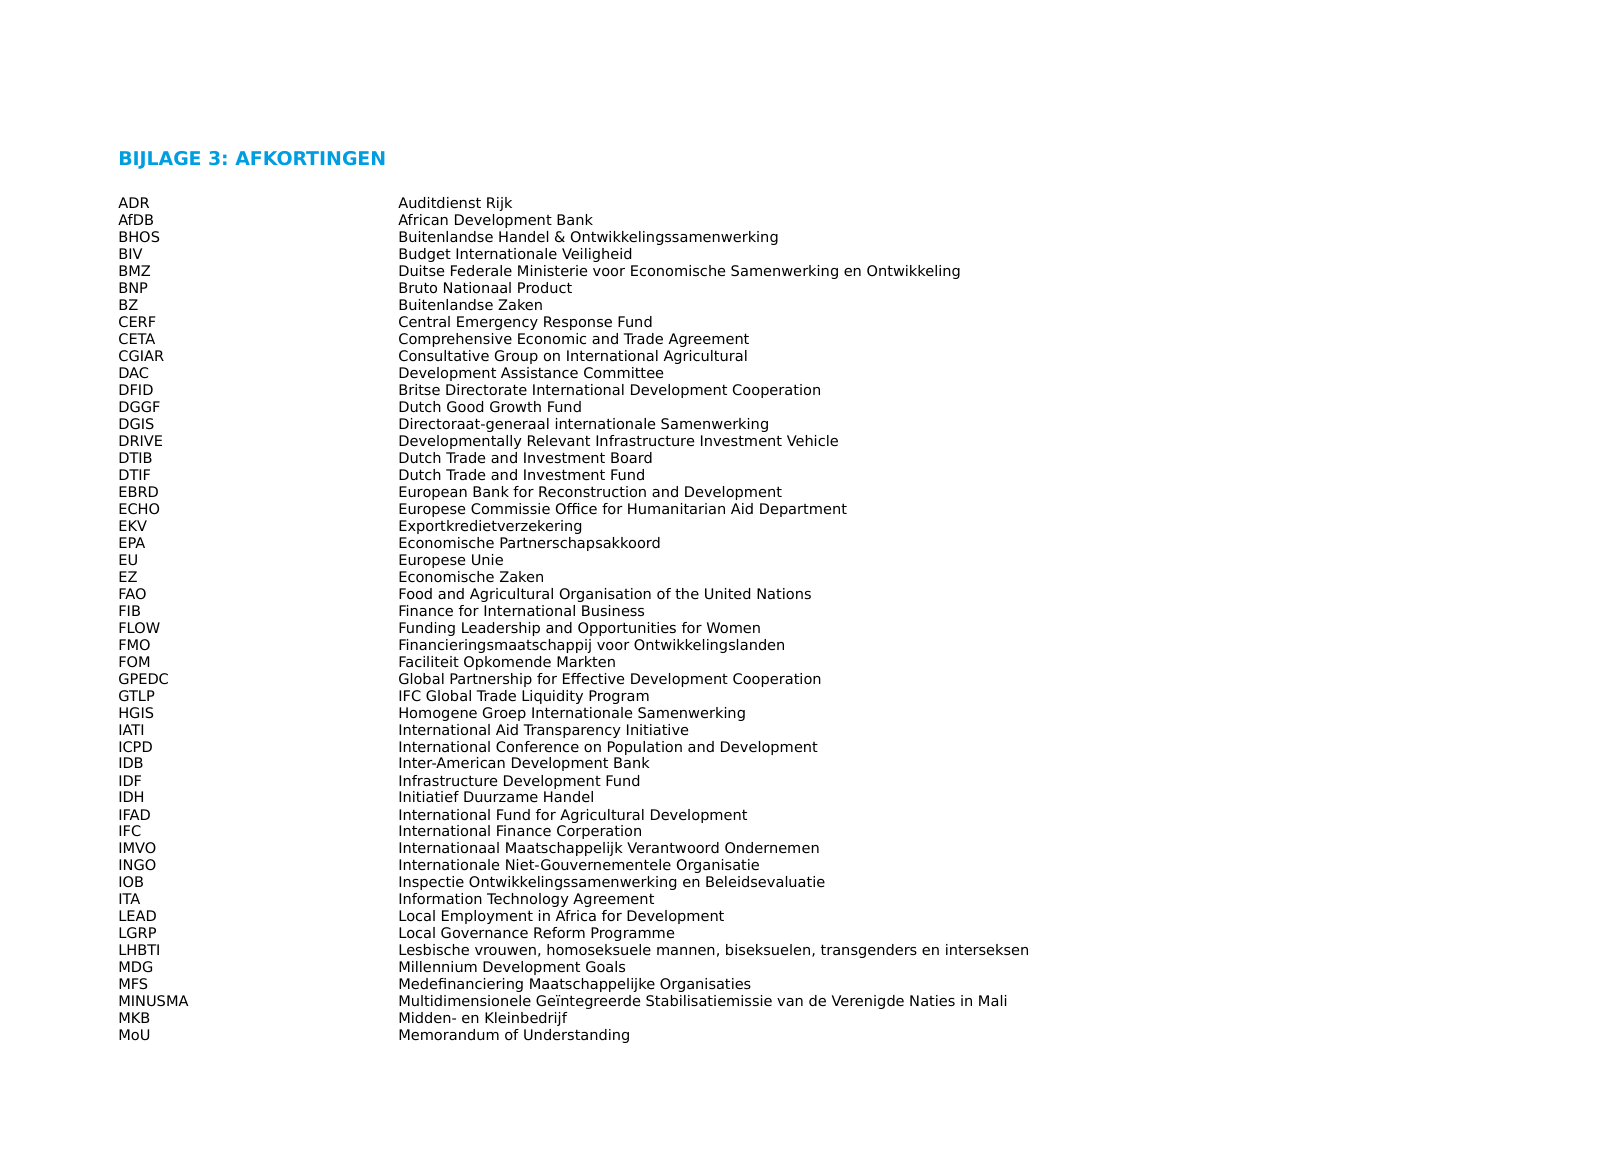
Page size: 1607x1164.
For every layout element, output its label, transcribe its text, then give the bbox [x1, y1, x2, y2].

table_cell Buitenlandse Handel & Ontwikkelingssamenwerking [392, 229, 1488, 246]
table_cell Bruto Nationaal Product [392, 280, 1488, 297]
table_cell Directoraat-generaal internationale Samenwerking [392, 416, 1488, 433]
table_cell Europese Commissie Office for Humanitarian Aid Department [392, 501, 1488, 518]
table_cell CGIAR [118, 348, 392, 365]
table_cell EZ [118, 569, 392, 586]
table_cell Dutch Good Growth Fund [392, 399, 1488, 416]
table_cell Memorandum of Understanding [392, 1027, 1488, 1044]
table_cell Global Partnership for Effective Development Cooperation [392, 671, 1488, 687]
table_cell Inter-American Development Bank [392, 755, 1488, 772]
table_cell IATI [118, 721, 392, 738]
table_cell BHOS [118, 229, 392, 246]
table_cell Information Technology Agreement [392, 891, 1488, 908]
table_cell Exportkredietverzekering [392, 518, 1488, 535]
table_cell EBRD [118, 484, 392, 501]
table_cell Central Emergency Response Fund [392, 314, 1488, 331]
table_cell LGRP [118, 925, 392, 942]
table_cell DGGF [118, 399, 392, 416]
table_cell European Bank for Reconstruction and Development [392, 484, 1488, 501]
table_cell Britse Directorate International Development Cooperation [392, 382, 1488, 399]
table_cell IMVO [118, 840, 392, 857]
table_cell DTIF [118, 467, 392, 484]
table_cell Midden- en Kleinbedrijf [392, 1010, 1488, 1027]
table_cell IDH [118, 789, 392, 806]
table_cell BMZ [118, 263, 392, 280]
table_cell Finance for International Business [392, 603, 1488, 619]
table_cell Multidimensionele Geïntegreerde Stabilisatiemissie van de Verenigde Naties in Mali [392, 993, 1488, 1010]
table_cell FMO [118, 637, 392, 653]
table_cell ITA [118, 891, 392, 908]
table_cell Local Governance Reform Programme [392, 925, 1488, 942]
table_cell INGO [118, 857, 392, 874]
table_cell Budget Internationale Veiligheid [392, 246, 1488, 263]
table_cell FLOW [118, 620, 392, 637]
table_cell MoU [118, 1027, 392, 1044]
table_cell Food and Agricultural Organisation of the United Nations [392, 586, 1488, 603]
table_cell Funding Leadership and Opportunities for Women [392, 620, 1488, 637]
table_cell EPA [118, 535, 392, 552]
table_cell Duitse Federale Ministerie voor Economische Samenwerking en Ontwikkeling [392, 263, 1488, 280]
table_cell FIB [118, 603, 392, 619]
subtitle BIJLAGE 3: AFKORTINGEN [118, 148, 1488, 170]
table_cell CERF [118, 314, 392, 331]
table_cell Medefinanciering Maatschappelijke Organisaties [392, 976, 1488, 993]
table_cell IFC [118, 823, 392, 840]
table_header ADR [118, 195, 392, 212]
table_cell ECHO [118, 501, 392, 518]
table_cell Local Employment in Africa for Development [392, 908, 1488, 925]
table_cell International Conference on Population and Development [392, 739, 1488, 755]
table_cell Homogene Groep Internationale Samenwerking [392, 705, 1488, 721]
table_cell Buitenlandse Zaken [392, 297, 1488, 314]
table_cell Millennium Development Goals [392, 959, 1488, 976]
table_cell Economische Partnerschapsakkoord [392, 535, 1488, 552]
table_cell LEAD [118, 908, 392, 925]
table_cell Infrastructure Development Fund [392, 773, 1488, 789]
table_cell DFID [118, 382, 392, 399]
table_cell FAO [118, 586, 392, 603]
table_cell Initiatief Duurzame Handel [392, 789, 1488, 806]
table_cell DAC [118, 365, 392, 382]
table_cell AfDB [118, 212, 392, 229]
table_cell EKV [118, 518, 392, 535]
table_cell IDF [118, 773, 392, 789]
table_cell IFC Global Trade Liquidity Program [392, 688, 1488, 704]
table_cell BNP [118, 280, 392, 297]
table_cell Developmentally Relevant Infrastructure Investment Vehicle [392, 433, 1488, 450]
table_cell MINUSMA [118, 993, 392, 1010]
table_cell Internationale Niet-Gouvernementele Organisatie [392, 857, 1488, 874]
table_cell Economische Zaken [392, 569, 1488, 586]
table_cell Inspectie Ontwikkelingssamenwerking en Beleidsevaluatie [392, 874, 1488, 891]
table_cell International Aid Transparency Initiative [392, 721, 1488, 738]
table_cell CETA [118, 331, 392, 348]
table_cell International Finance Corperation [392, 823, 1488, 840]
table_header Auditdienst Rijk [392, 195, 1488, 212]
table_cell IOB [118, 874, 392, 891]
table_cell MFS [118, 976, 392, 993]
table_cell DTIB [118, 450, 392, 467]
table_cell HGIS [118, 705, 392, 721]
table_cell African Development Bank [392, 212, 1488, 229]
table_cell Internationaal Maatschappelijk Verantwoord Ondernemen [392, 840, 1488, 857]
table_cell BZ [118, 297, 392, 314]
table_cell MDG [118, 959, 392, 976]
table_cell DGIS [118, 416, 392, 433]
table_cell DRIVE [118, 433, 392, 450]
table_cell Dutch Trade and Investment Fund [392, 467, 1488, 484]
table_cell GPEDC [118, 671, 392, 687]
table_cell Consultative Group on International Agricultural [392, 348, 1488, 365]
table_cell IFAD [118, 806, 392, 823]
table_cell ICPD [118, 739, 392, 755]
table_cell GTLP [118, 688, 392, 704]
table_cell Faciliteit Opkomende Markten [392, 654, 1488, 671]
table_cell Europese Unie [392, 552, 1488, 569]
table_cell FOM [118, 654, 392, 671]
table_cell EU [118, 552, 392, 569]
table_cell Comprehensive Economic and Trade Agreement [392, 331, 1488, 348]
table_cell International Fund for Agricultural Development [392, 806, 1488, 823]
table_cell Dutch Trade and Investment Board [392, 450, 1488, 467]
table_cell LHBTI [118, 942, 392, 959]
table_cell IDB [118, 755, 392, 772]
table_cell BIV [118, 246, 392, 263]
table_cell MKB [118, 1010, 392, 1027]
table_cell Lesbische vrouwen, homoseksuele mannen, biseksuelen, transgenders en interseksen [392, 942, 1488, 959]
table_cell Financieringsmaatschappij voor Ontwikkelingslanden [392, 637, 1488, 653]
table_cell Development Assistance Committee [392, 365, 1488, 382]
